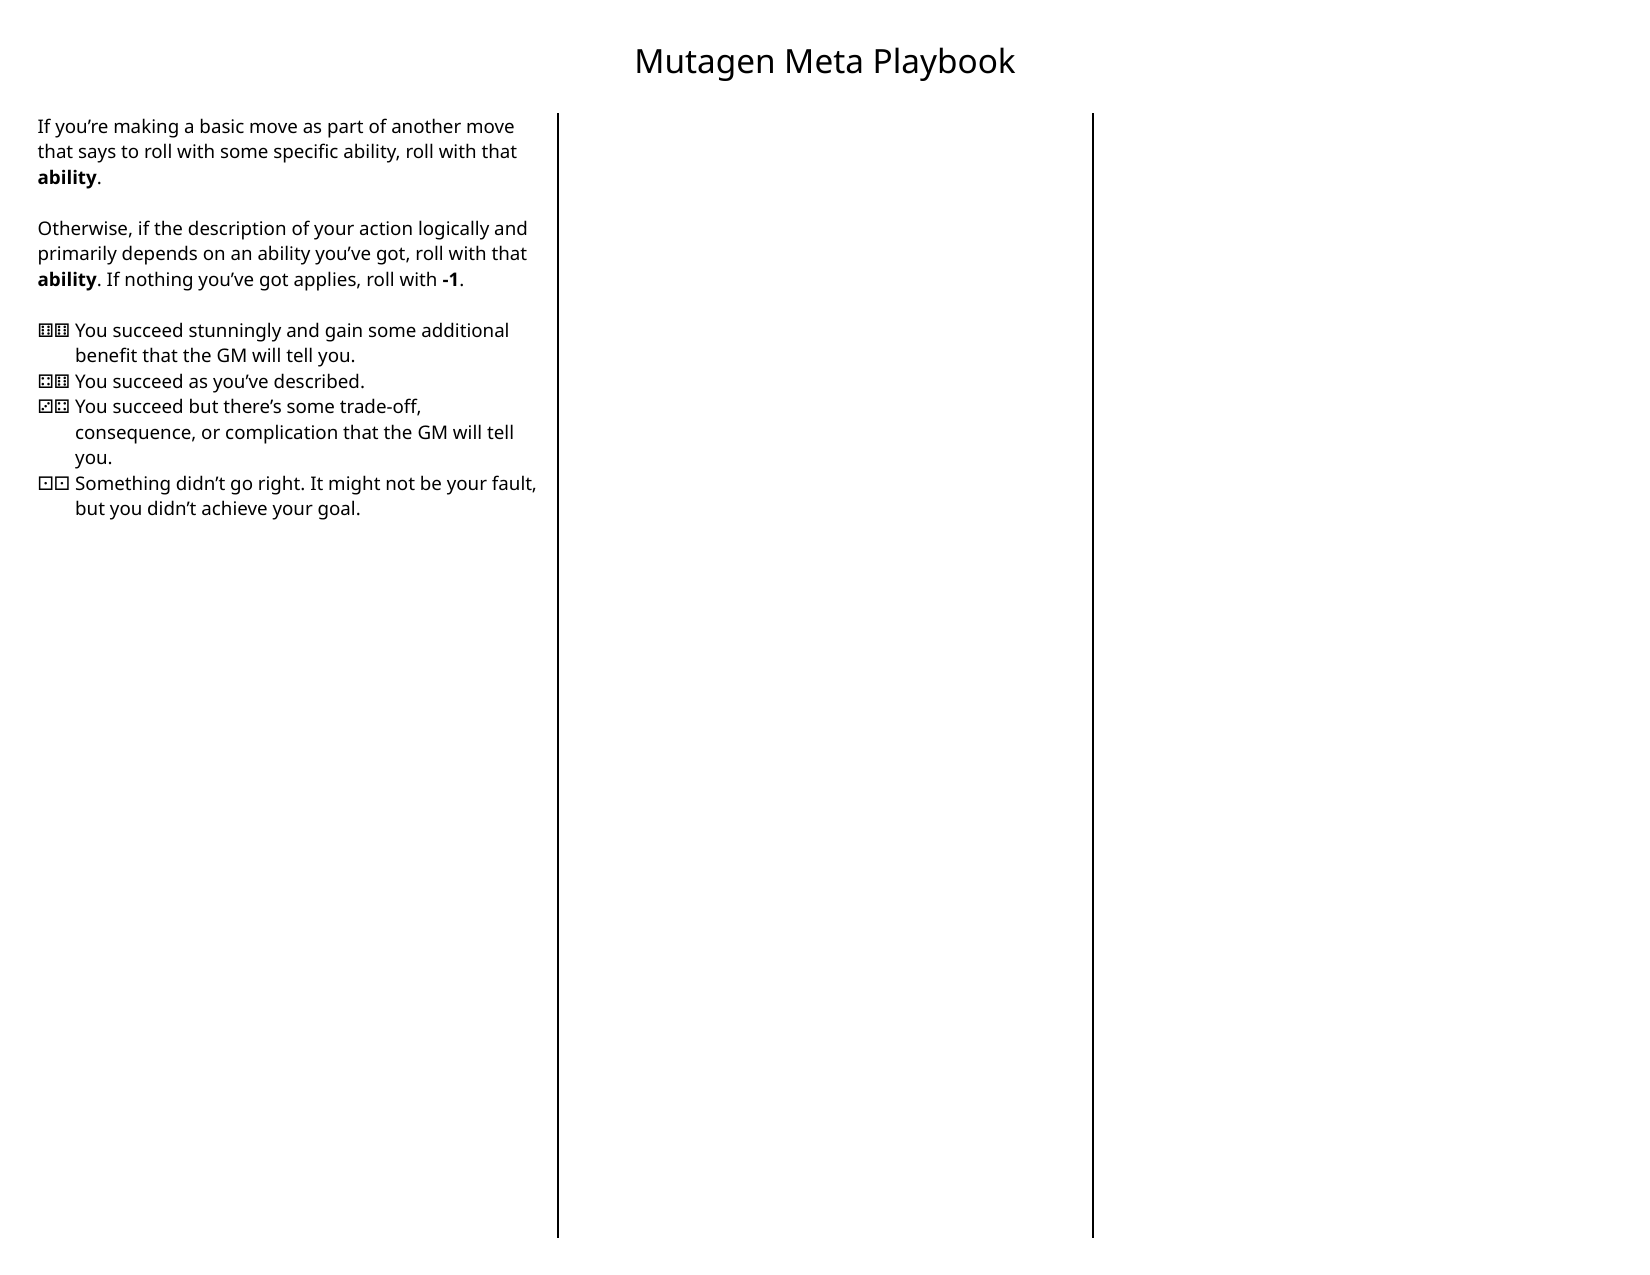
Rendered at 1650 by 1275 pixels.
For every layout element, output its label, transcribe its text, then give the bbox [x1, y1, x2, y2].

text If you’re making a basic move as part of another move that says to roll with some specific ability, roll with that ability. [37, 113, 542, 189]
text ⚃⚅ You succeed as you’ve described. [37, 368, 542, 394]
text ⚅⚅ You succeed stunningly and gain some additional benefit that the GM will tell you. [37, 317, 542, 368]
text ⚀⚀ Something didn’t go right. It might not be your fault, but you didn’t achieve your goal. [37, 470, 542, 521]
text ⚂⚃ You succeed but there’s some trade-off, consequence, or complication that the GM will tell you. [37, 394, 542, 470]
text Otherwise, if the description of your action logically and primarily depends on an ability you’ve got, roll with that ability. If nothing you’ve got applies, roll with -1. [37, 215, 542, 292]
